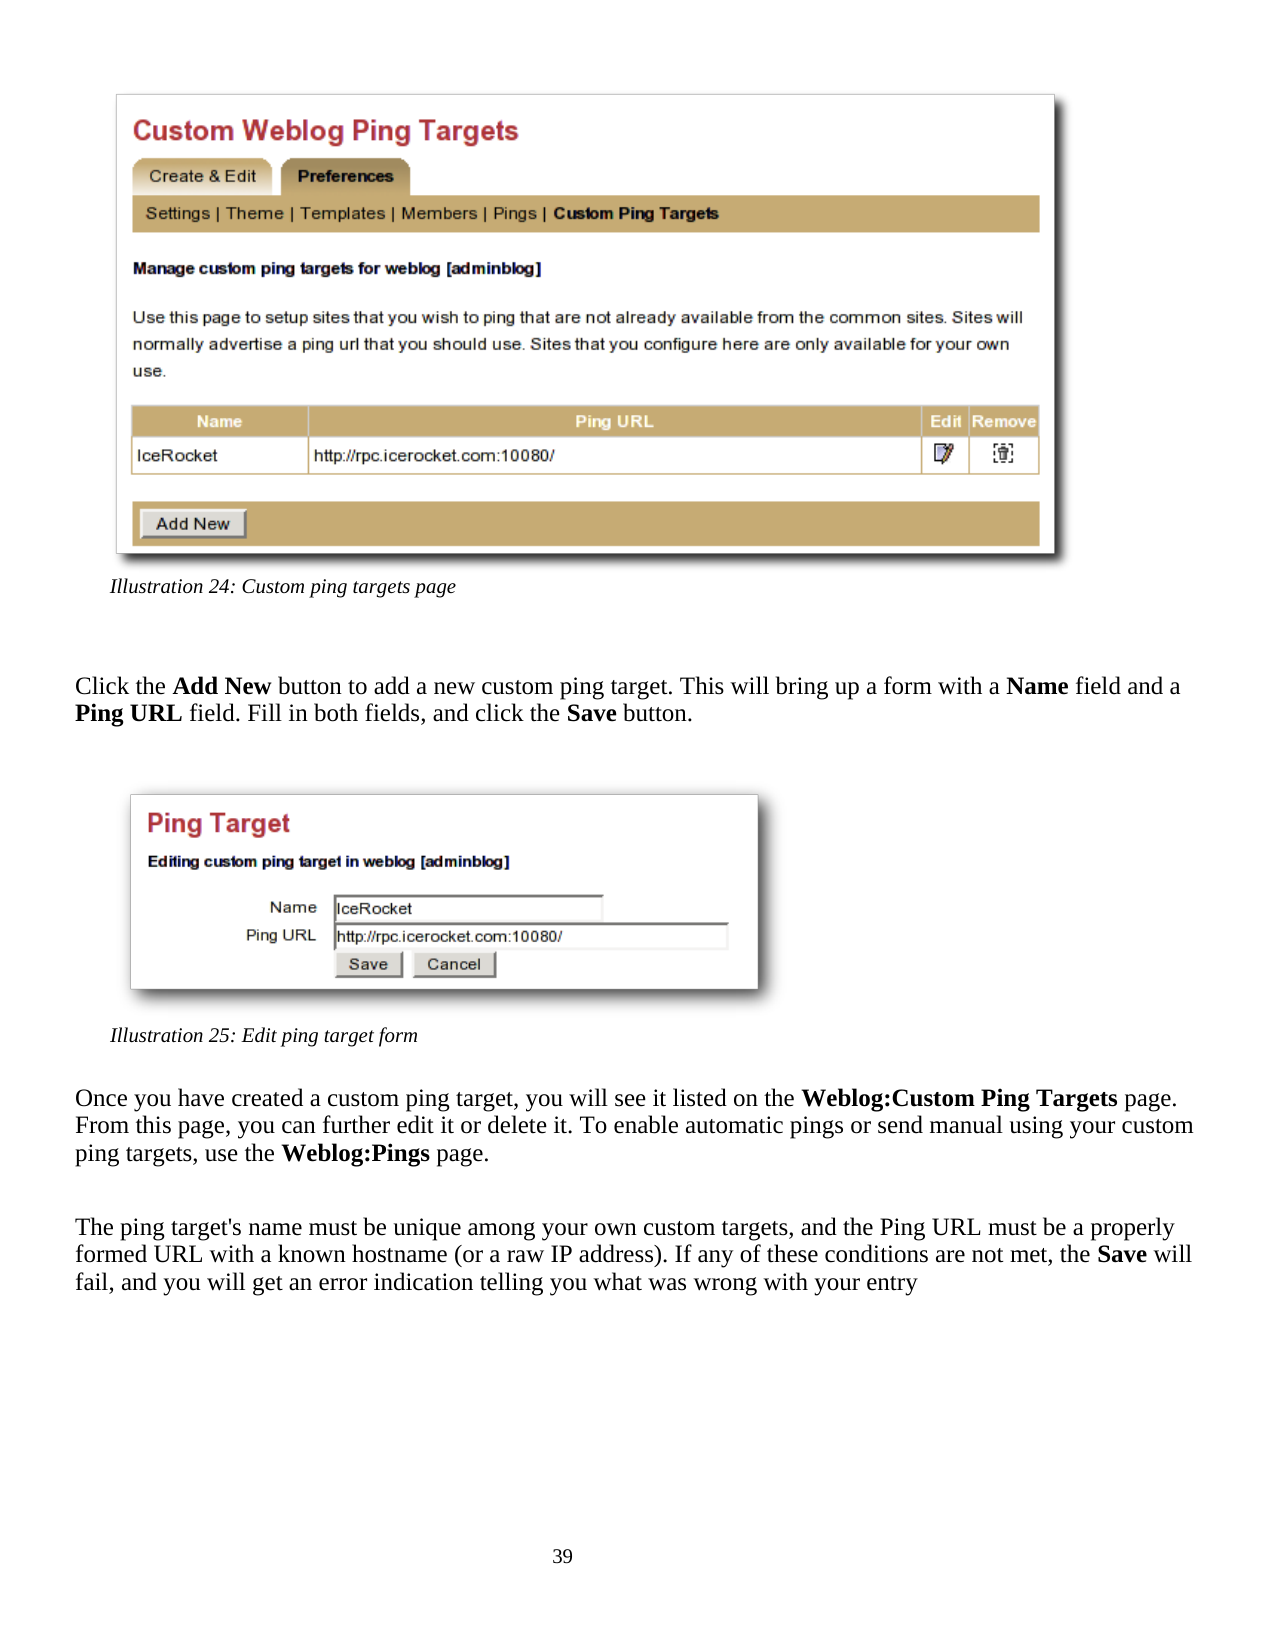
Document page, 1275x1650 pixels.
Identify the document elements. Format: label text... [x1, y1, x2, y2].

picture [110, 774, 793, 1024]
text Once you have created a custom ping target, you will see it listed on the Weblog:Custom Ping Targets page. From this page, you can further edit it or delete it. To enable automatic pings or send manual using your custom ping targets, use the Weblog:Pings page. [75, 1084, 1200, 1167]
text The ping target's name must be unique among your own custom targets, and the Ping URL must be a properly formed URL with a known hostname (or a raw IP address). If any of these conditions are not met, the Save will fail, and you will get an error indication telling you what was wrong with your entry [75, 1213, 1200, 1296]
text Click the Add New button to add a new custom ping target. This will bring up a form with a Name field and a Ping URL field. Fill in both fields, and click the Save button. [75, 672, 1200, 727]
text Illustration 25: Edit ping target form [110, 1024, 885, 1047]
picture [109, 87, 1077, 576]
text Illustration 24: Custom ping targets page [109, 576, 1076, 598]
